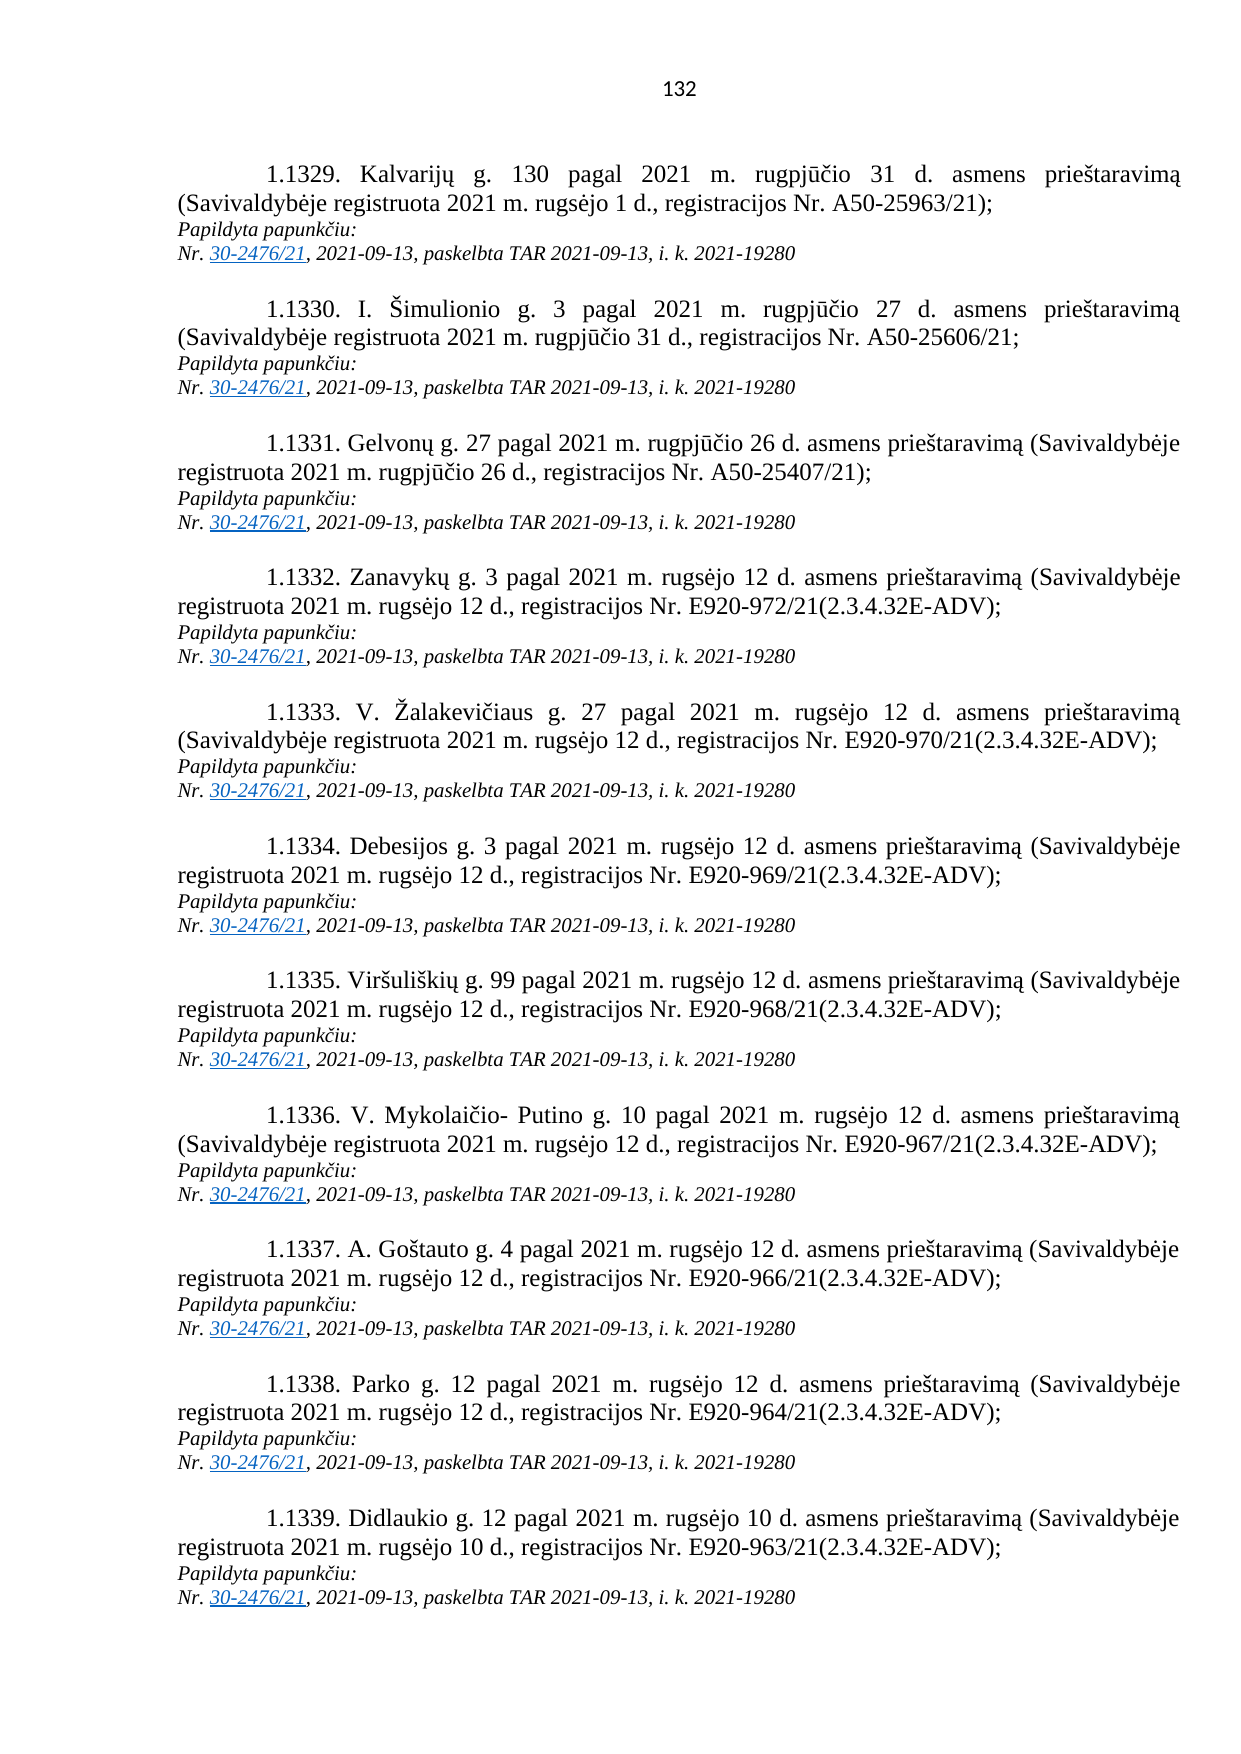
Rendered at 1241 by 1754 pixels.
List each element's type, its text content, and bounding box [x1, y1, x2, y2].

text Nr. 30-2476/21, 2021-09-13, paskelbta TAR 2021-09-13, i. k. 2021-19280 [177, 1182, 1181, 1206]
text 1.1337. A. Goštauto g. 4 pagal 2021 m. rugsėjo 12 d. asmens prieštaravimą (Savivaldybėje registruota 2021 m. rugsėjo 12 d., registracijos Nr. E920-966/21(2.3.4.32E-ADV); [177, 1234, 1181, 1292]
text Papildyta papunkčiu: [177, 1561, 1181, 1585]
text 1.1330. I. Šimulionio g. 3 pagal 2021 m. rugpjūčio 27 d. asmens prieštaravimą (Savivaldybėje registruota 2021 m. rugpjūčio 31 d., registracijos Nr. A50-25606/21; [177, 294, 1181, 351]
text 1.1332. Zanavykų g. 3 pagal 2021 m. rugsėjo 12 d. asmens prieštaravimą (Savivaldybėje registruota 2021 m. rugsėjo 12 d., registracijos Nr. E920-972/21(2.3.4.32E-ADV); [177, 562, 1181, 620]
text Papildyta papunkčiu: [177, 1157, 1181, 1182]
text 1.1333. V. Žalakevičiaus g. 27 pagal 2021 m. rugsėjo 12 d. asmens prieštaravimą (Savivaldybėje registruota 2021 m. rugsėjo 12 d., registracijos Nr. E920-970/21(2.3.4.32E-ADV); [177, 697, 1181, 754]
text Papildyta papunkčiu: [177, 1023, 1181, 1047]
text 1.1335. Viršuliškių g. 99 pagal 2021 m. rugsėjo 12 d. asmens prieštaravimą (Savivaldybėje registruota 2021 m. rugsėjo 12 d., registracijos Nr. E920-968/21(2.3.4.32E-ADV); [177, 966, 1181, 1023]
text Nr. 30-2476/21, 2021-09-13, paskelbta TAR 2021-09-13, i. k. 2021-19280 [177, 644, 1181, 668]
text Nr. 30-2476/21, 2021-09-13, paskelbta TAR 2021-09-13, i. k. 2021-19280 [177, 241, 1181, 265]
text Papildyta papunkčiu: [177, 1292, 1181, 1316]
text Papildyta papunkčiu: [177, 889, 1181, 913]
text Nr. 30-2476/21, 2021-09-13, paskelbta TAR 2021-09-13, i. k. 2021-19280 [177, 375, 1181, 399]
text Nr. 30-2476/21, 2021-09-13, paskelbta TAR 2021-09-13, i. k. 2021-19280 [177, 913, 1181, 937]
text Nr. 30-2476/21, 2021-09-13, paskelbta TAR 2021-09-13, i. k. 2021-19280 [177, 1450, 1181, 1474]
text Papildyta papunkčiu: [177, 620, 1181, 644]
text 1.1338. Parko g. 12 pagal 2021 m. rugsėjo 12 d. asmens prieštaravimą (Savivaldybėje registruota 2021 m. rugsėjo 12 d., registracijos Nr. E920-964/21(2.3.4.32E-ADV); [177, 1369, 1181, 1426]
text Papildyta papunkčiu: [177, 754, 1181, 778]
text Nr. 30-2476/21, 2021-09-13, paskelbta TAR 2021-09-13, i. k. 2021-19280 [177, 1047, 1181, 1071]
text Papildyta papunkčiu: [177, 217, 1181, 241]
text Nr. 30-2476/21, 2021-09-13, paskelbta TAR 2021-09-13, i. k. 2021-19280 [177, 510, 1181, 534]
text Nr. 30-2476/21, 2021-09-13, paskelbta TAR 2021-09-13, i. k. 2021-19280 [177, 1316, 1181, 1340]
text Nr. 30-2476/21, 2021-09-13, paskelbta TAR 2021-09-13, i. k. 2021-19280 [177, 1585, 1181, 1609]
text 1.1334. Debesijos g. 3 pagal 2021 m. rugsėjo 12 d. asmens prieštaravimą (Savivaldybėje registruota 2021 m. rugsėjo 12 d., registracijos Nr. E920-969/21(2.3.4.32E-ADV); [177, 831, 1181, 889]
text 1.1331. Gelvonų g. 27 pagal 2021 m. rugpjūčio 26 d. asmens prieštaravimą (Savivaldybėje registruota 2021 m. rugpjūčio 26 d., registracijos Nr. A50-25407/21); [177, 428, 1181, 486]
text Papildyta papunkčiu: [177, 351, 1181, 375]
text 1.1336. V. Mykolaičio- Putino g. 10 pagal 2021 m. rugsėjo 12 d. asmens prieštaravimą (Savivaldybėje registruota 2021 m. rugsėjo 12 d., registracijos Nr. E920-967/21(2.3.4.32E-ADV); [177, 1100, 1181, 1157]
text Papildyta papunkčiu: [177, 486, 1181, 510]
text Papildyta papunkčiu: [177, 1426, 1181, 1450]
text Nr. 30-2476/21, 2021-09-13, paskelbta TAR 2021-09-13, i. k. 2021-19280 [177, 778, 1181, 802]
text 1.1339. Didlaukio g. 12 pagal 2021 m. rugsėjo 10 d. asmens prieštaravimą (Savivaldybėje registruota 2021 m. rugsėjo 10 d., registracijos Nr. E920-963/21(2.3.4.32E-ADV); [177, 1503, 1181, 1561]
text 1.1329. Kalvarijų g. 130 pagal 2021 m. rugpjūčio 31 d. asmens prieštaravimą (Savivaldybėje registruota 2021 m. rugsėjo 1 d., registracijos Nr. A50-25963/21); [177, 159, 1181, 217]
